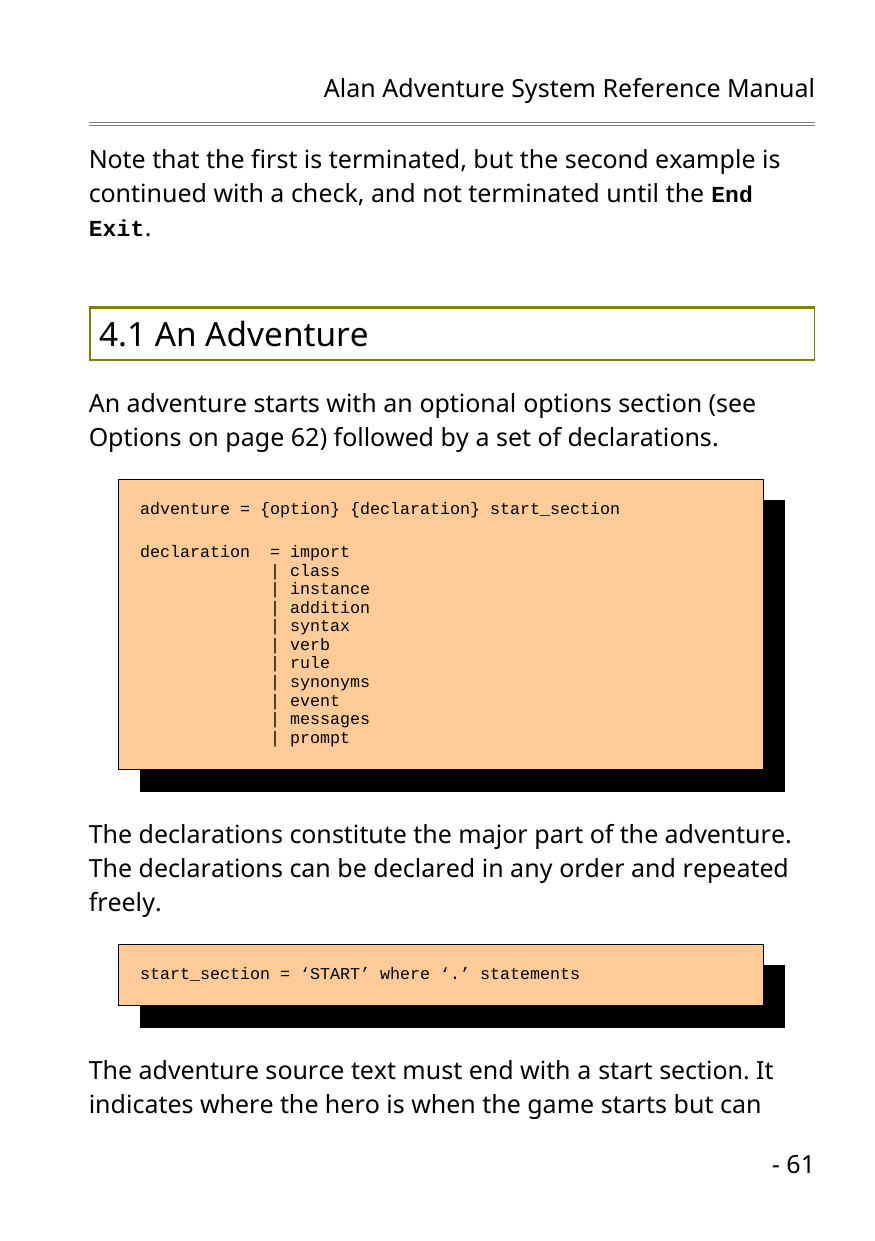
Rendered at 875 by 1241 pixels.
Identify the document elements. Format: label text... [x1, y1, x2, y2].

text start_section = ‘START’ where ‘.’ statements [119, 945, 763, 1005]
text adventure = {option} {declaration} start_section [119, 480, 763, 519]
text The adventure source text must end with a start section. It indicates where the hero is when the game starts but can [88, 1053, 815, 1121]
text Note that the first is terminated, but the second example is continued with a check, and not terminated until the End Exit. [88, 142, 815, 244]
text An adventure starts with an optional options section (see Options on page 48) fol­lowed by a set of declarations. [88, 386, 815, 454]
text declaration = import | class | instance | addition | syntax | verb | rule | synonyms | event | messages | prompt [119, 522, 763, 769]
subtitle An Adventure [91, 309, 814, 359]
text The declarations constitute the major part of the adventure. The declarations can be declared in any order and repeated freely. [88, 817, 815, 919]
